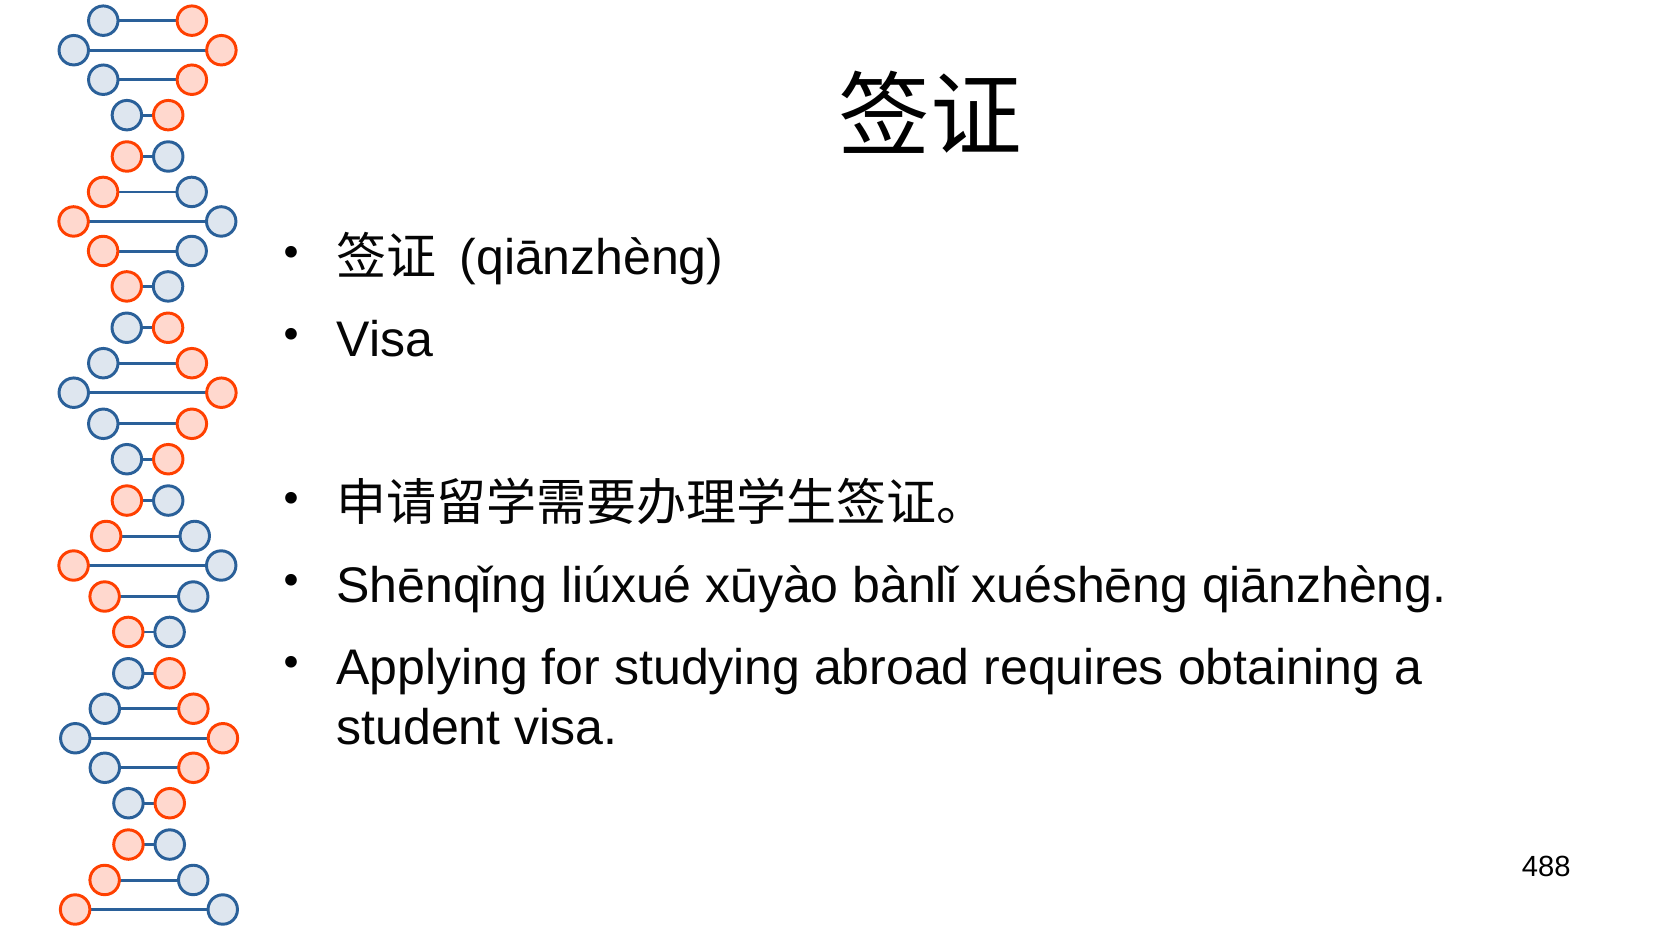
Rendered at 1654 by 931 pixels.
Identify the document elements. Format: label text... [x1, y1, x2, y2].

list 签证 (qiānzhèng) Visa 申请留学需要办理学生签证。 Shēnqǐng liúxué xūyào bànlǐ xuéshēng qiānzhèng. Applying for studying abroad requires obtaining a student visa. [265, 224, 1595, 764]
title 签证 [265, 35, 1595, 189]
